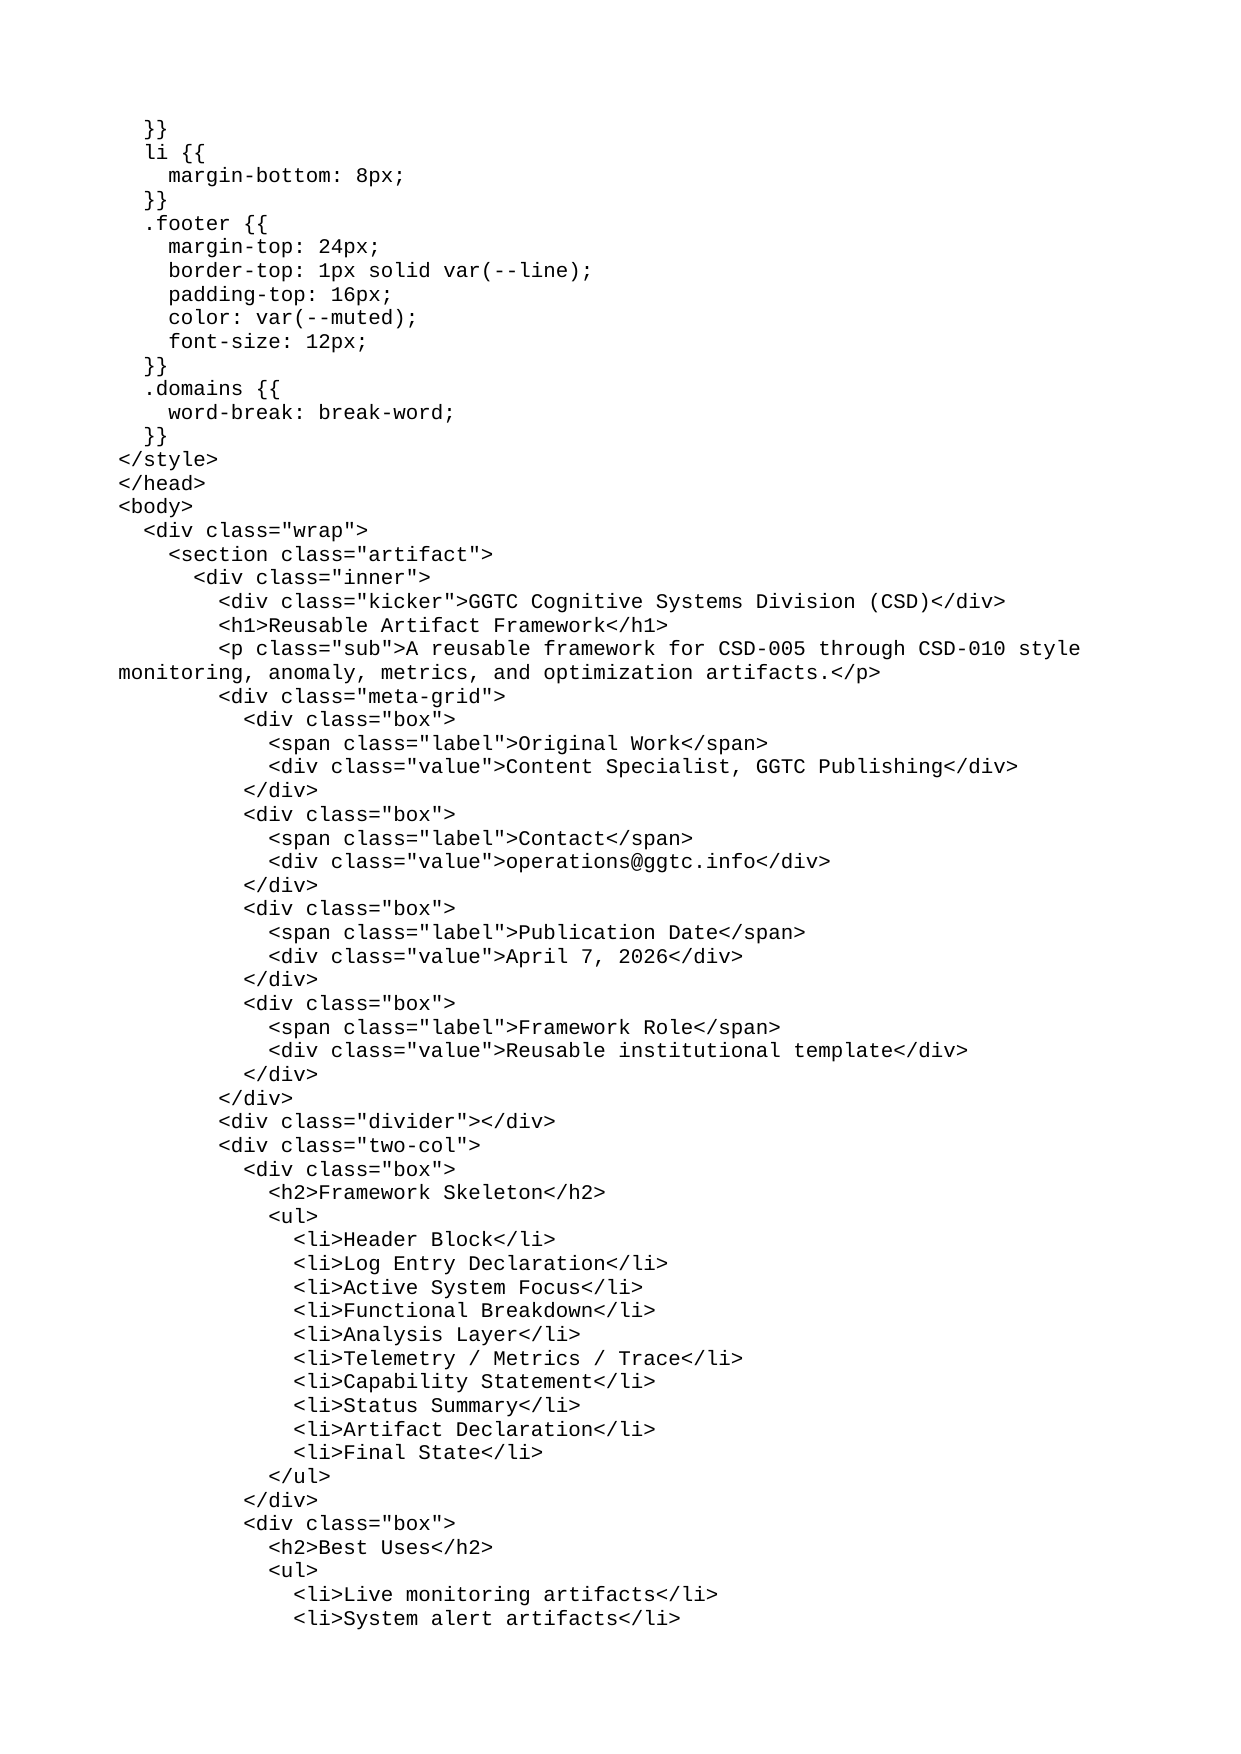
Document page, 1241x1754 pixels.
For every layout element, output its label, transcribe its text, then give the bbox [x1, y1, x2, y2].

text color: var(--muted); [118, 307, 1122, 331]
text <body> [118, 496, 1122, 520]
text <li>Final State</li> [118, 1442, 1122, 1466]
text font-size: 12px; [118, 331, 1122, 354]
text padding-top: 16px; [118, 284, 1122, 307]
text </div> [118, 780, 1122, 804]
text <div class="divider"></div> [118, 1111, 1122, 1135]
text }} [118, 118, 1122, 142]
text <li>Functional Breakdown</li> [118, 1300, 1122, 1324]
text border-top: 1px solid var(--line); [118, 260, 1122, 284]
text <li>Header Block</li> [118, 1229, 1122, 1253]
text <div class="box"> [118, 1158, 1122, 1182]
text <div class="value">operations@ggtc.info</div> [118, 851, 1122, 875]
text </style> [118, 449, 1122, 473]
text <div class="box"> [118, 1513, 1122, 1537]
text <li>Status Summary</li> [118, 1395, 1122, 1419]
text <div class="kicker">GGTC Cognitive Systems Division (CSD)</div> [118, 591, 1122, 615]
text <div class="box"> [118, 898, 1122, 922]
text margin-top: 24px; [118, 236, 1122, 260]
text <div class="value">Reusable institutional template</div> [118, 1040, 1122, 1064]
text }} [118, 426, 1122, 449]
text <li>Log Entry Declaration</li> [118, 1253, 1122, 1277]
text </ul> [118, 1466, 1122, 1489]
text word-break: break-word; [118, 402, 1122, 426]
text <li>System alert artifacts</li> [118, 1608, 1122, 1631]
text .footer {{ [118, 213, 1122, 236]
text <li>Active System Focus</li> [118, 1277, 1122, 1300]
text </head> [118, 473, 1122, 496]
text </div> [118, 1088, 1122, 1111]
text <div class="value">April 7, 2026</div> [118, 946, 1122, 969]
text <li>Capability Statement</li> [118, 1371, 1122, 1395]
text <ul> [118, 1206, 1122, 1229]
text <div class="box"> [118, 804, 1122, 827]
text </div> [118, 1489, 1122, 1513]
text <li>Telemetry / Metrics / Trace</li> [118, 1348, 1122, 1371]
text <span class="label">Original Work</span> [118, 733, 1122, 757]
text <div class="box"> [118, 993, 1122, 1017]
text </div> [118, 969, 1122, 993]
text <ul> [118, 1561, 1122, 1584]
text li {{ [118, 142, 1122, 165]
text <h1>Reusable Artifact Framework</h1> [118, 615, 1122, 638]
text <div class="two-col"> [118, 1135, 1122, 1158]
text </div> [118, 1064, 1122, 1088]
text margin-bottom: 8px; [118, 165, 1122, 189]
text <div class="meta-grid"> [118, 686, 1122, 709]
text <h2>Best Uses</h2> [118, 1537, 1122, 1561]
text <span class="label">Framework Role</span> [118, 1017, 1122, 1040]
text </div> [118, 875, 1122, 898]
text .domains {{ [118, 378, 1122, 402]
text <h2>Framework Skeleton</h2> [118, 1182, 1122, 1206]
text <div class="wrap"> [118, 520, 1122, 544]
text <div class="box"> [118, 709, 1122, 733]
text <span class="label">Contact</span> [118, 827, 1122, 851]
text }} [118, 189, 1122, 213]
text <li>Live monitoring artifacts</li> [118, 1584, 1122, 1608]
text <p class="sub">A reusable framework for CSD-005 through CSD-010 style monitoring, anomaly, metrics, and optimization artifacts.</p> [118, 638, 1122, 686]
text <li>Analysis Layer</li> [118, 1324, 1122, 1348]
text <div class="value">Content Specialist, GGTC Publishing</div> [118, 757, 1122, 780]
text <li>Artifact Declaration</li> [118, 1419, 1122, 1442]
text <section class="artifact"> [118, 544, 1122, 567]
text }} [118, 354, 1122, 378]
text <span class="label">Publication Date</span> [118, 922, 1122, 946]
text <div class="inner"> [118, 567, 1122, 591]
